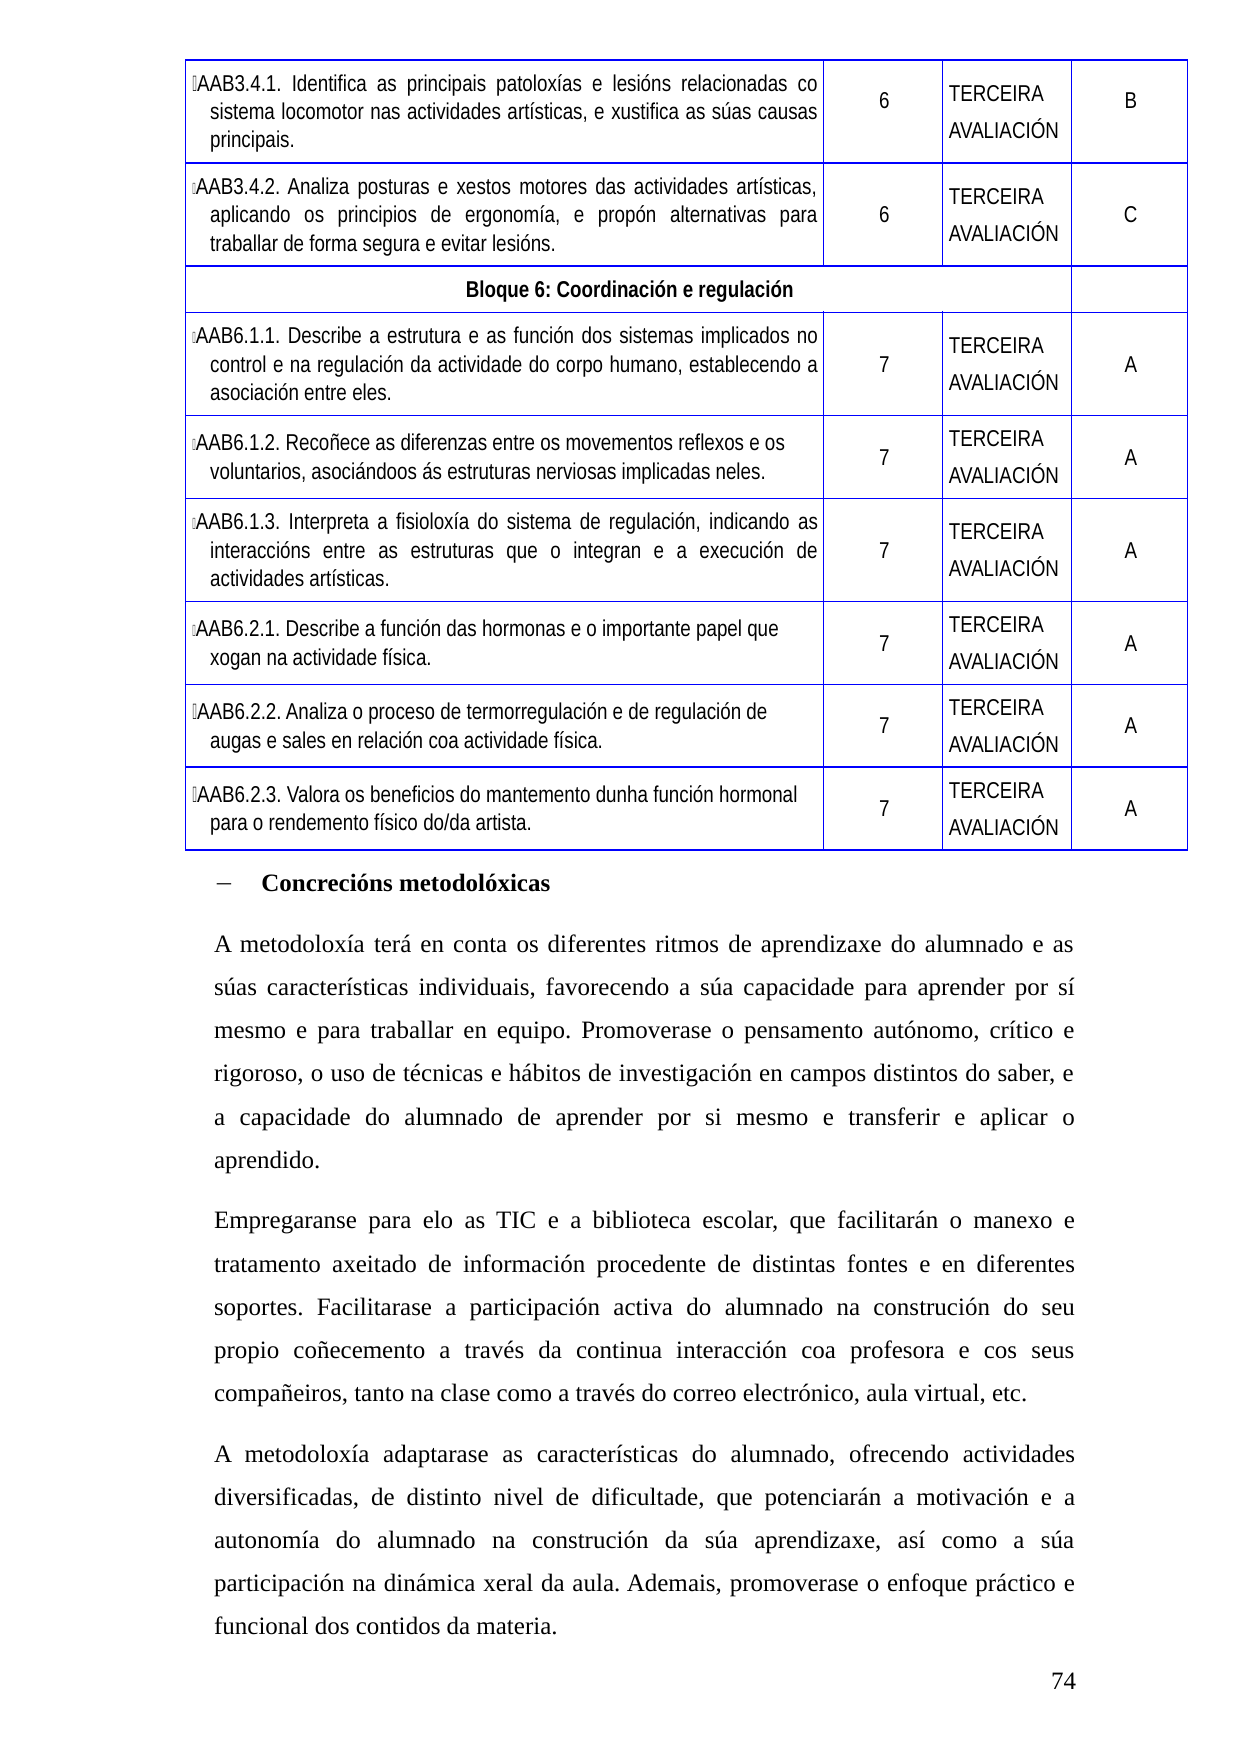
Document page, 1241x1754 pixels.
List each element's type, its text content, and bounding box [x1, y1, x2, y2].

table_cell TERCEIRA AVALIACIÓN [943, 61, 1071, 162]
list Concrecións metodolóxicas [214, 868, 1076, 897]
table_cell A [1072, 416, 1187, 497]
table_cell TERCEIRA AVALIACIÓN [943, 416, 1071, 497]
text Empregaranse para elo as TIC e a biblioteca escolar, que facilitarán o manexo e tratamento axeitado de información procedente de distintas fontes e en diferentes soportes. Facilitarase a participación activa do alumnado na construción do seu propio coñecemento a través da continua interacción coa profesora e cos seus compañeiros, tanto na clase como a través do correo electrónico, aula virtual, etc. [214, 1206, 1076, 1407]
table_cell 7 [824, 685, 942, 766]
table_cell [1072, 267, 1187, 311]
table_cell A [1072, 499, 1187, 601]
table_cell 7 [824, 602, 942, 683]
table_cell 6 [824, 164, 942, 265]
table_cell A [1072, 602, 1187, 683]
text A metodoloxía terá en conta os diferentes ritmos de aprendizaxe do alumnado e as súas características individuais, favorecendo a súa capacidade para aprender por sí mesmo e para traballar en equipo. Promoverase o pensamento autónomo, crítico e rigoroso, o uso de técnicas e hábitos de investigación en campos distintos do saber, e a capacidade do alumnado de aprender por si mesmo e transferir e aplicar o aprendido. [214, 929, 1076, 1173]
table_cell TERCEIRA AVALIACIÓN [943, 602, 1071, 683]
table_cell AAB6.2.2. Analiza o proceso de termorregulación e de regulación de augas e sales en relación coa actividade física. [186, 685, 823, 766]
table_cell 7 [824, 499, 942, 601]
table_cell TERCEIRA AVALIACIÓN [943, 685, 1071, 766]
table_cell TERCEIRA AVALIACIÓN [943, 164, 1071, 265]
table_cell A [1072, 313, 1187, 414]
table_cell A [1072, 768, 1187, 849]
table_cell TERCEIRA AVALIACIÓN [943, 313, 1071, 414]
table_cell 7 [824, 313, 942, 414]
text A metodoloxía adaptarase as características do alumnado, ofrecendo actividades diversificadas, de distinto nivel de dificultade, que potenciarán a motivación e a autonomía do alumnado na construción da súa aprendizaxe, así como a súa participación na dinámica xeral da aula. Ademais, promoverase o enfoque práctico e funcional dos contidos da materia. [214, 1439, 1076, 1640]
table_cell 7 [824, 768, 942, 849]
table_cell 7 [824, 416, 942, 497]
table_cell Bloque 6: Coordinación e regulación [186, 267, 1071, 311]
table_cell AAB6.1.1. Describe a estrutura e as función dos sistemas implicados no control e na regulación da actividade do corpo humano, establecendo a asociación entre eles. [186, 313, 823, 414]
table_cell B [1072, 61, 1187, 162]
table_cell C [1072, 164, 1187, 265]
table_cell AAB3.4.2. Analiza posturas e xestos motores das actividades artísticas, aplicando os principios de ergonomía, e propón alternativas para traballar de forma segura e evitar lesións. [186, 164, 823, 265]
table_cell 6 [824, 61, 942, 162]
table_cell AAB6.1.2. Recoñece as diferenzas entre os movementos reflexos e os voluntarios, asociándoos ás estruturas nerviosas implicadas neles. [186, 416, 823, 497]
table_cell AAB6.2.1. Describe a función das hormonas e o importante papel que xogan na actividade física. [186, 602, 823, 683]
table_cell AAB6.1.3. Interpreta a fisioloxía do sistema de regulación, indicando as interaccións entre as estruturas que o integran e a execución de actividades artísticas. [186, 499, 823, 601]
table_cell AAB6.2.3. Valora os beneficios do mantemento dunha función hormonal para o rendemento físico do/da artista. [186, 768, 823, 849]
table_cell A [1072, 685, 1187, 766]
table_cell TERCEIRA AVALIACIÓN [943, 768, 1071, 849]
table_cell AAB3.4.1. Identifica as principais patoloxías e lesións relacionadas co sistema locomotor nas actividades artísticas, e xustifica as súas causas principais. [186, 61, 823, 162]
table_cell TERCEIRA AVALIACIÓN [943, 499, 1071, 601]
